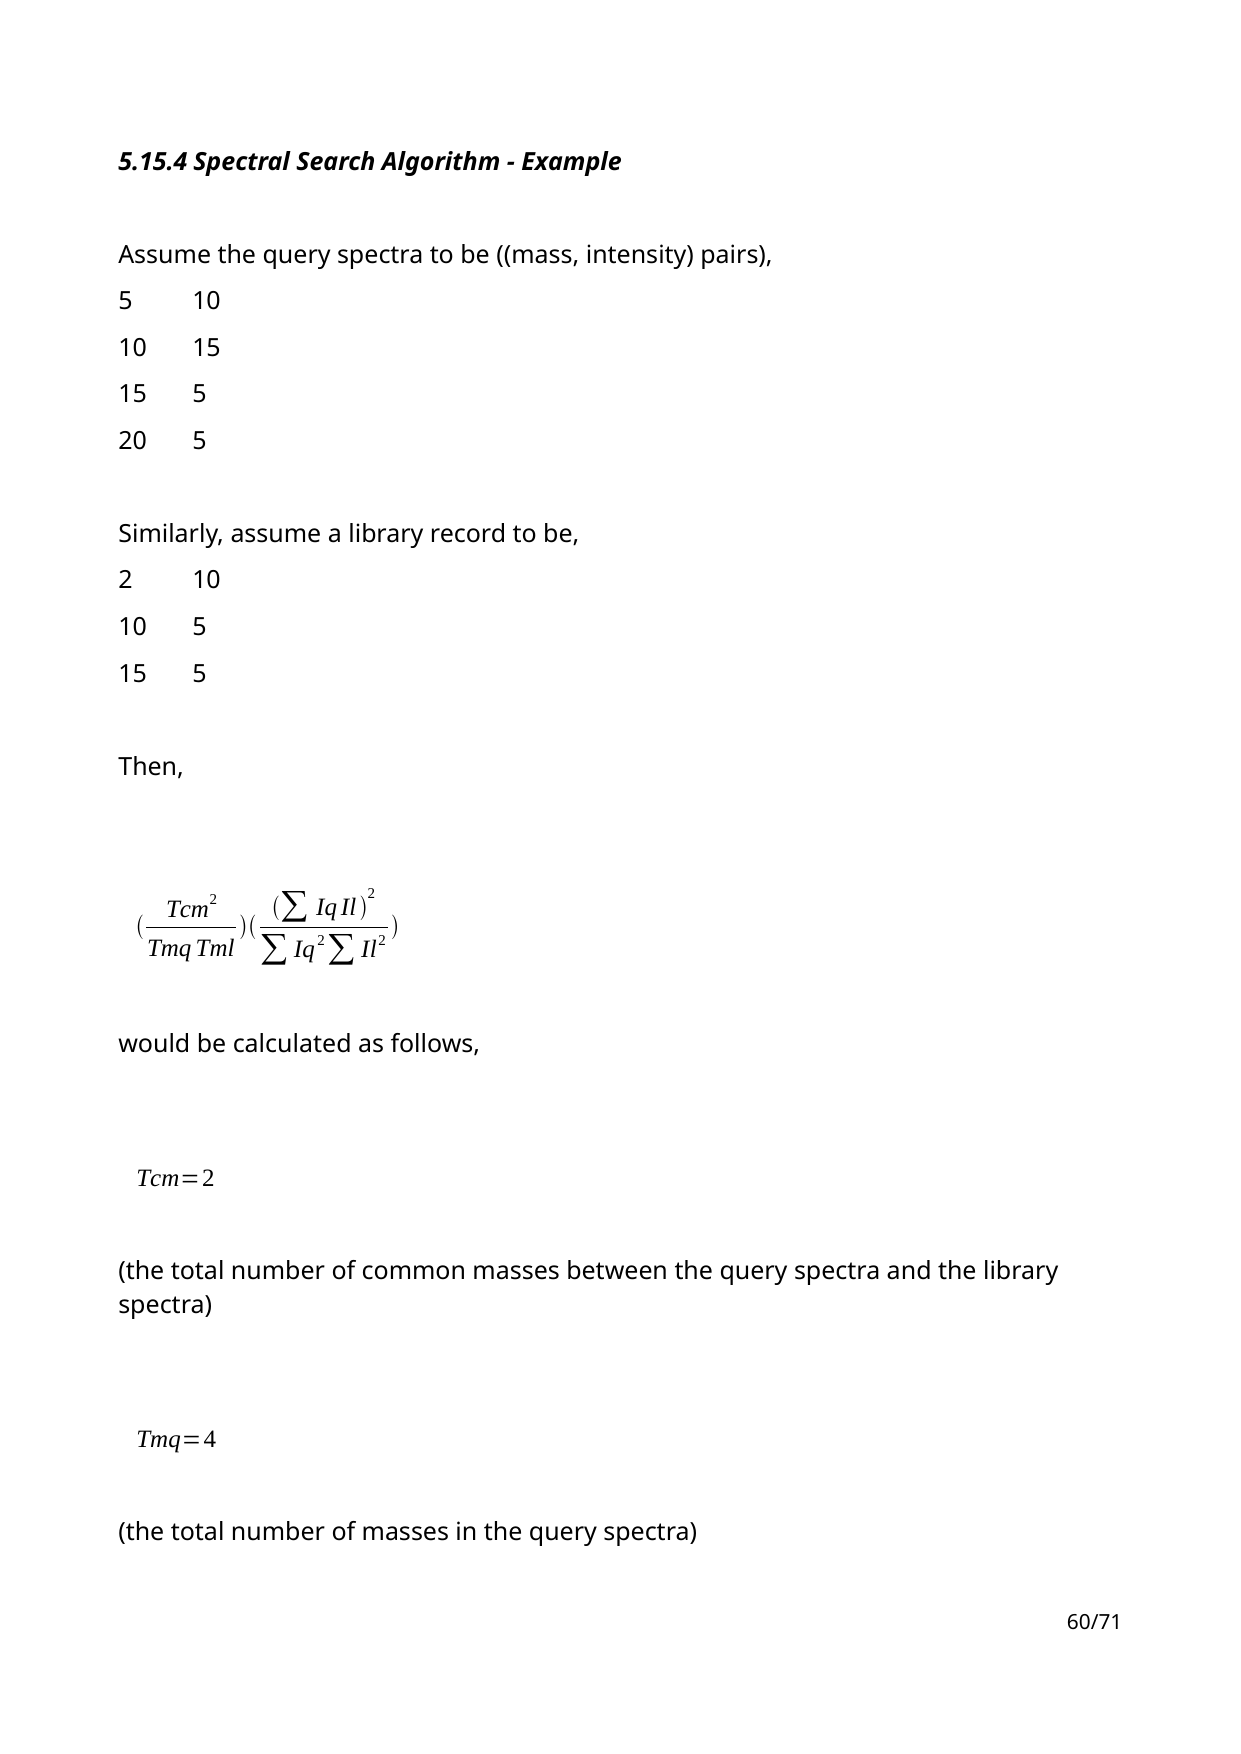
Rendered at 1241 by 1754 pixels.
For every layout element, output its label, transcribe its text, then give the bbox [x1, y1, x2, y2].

text 15 5 [118, 376, 1122, 410]
text Similarly, assume a library record to be, [118, 516, 1122, 550]
text 10 5 [118, 609, 1122, 643]
text 5 10 [118, 283, 1122, 317]
text 10 15 [118, 329, 1122, 363]
text (the total number of common masses between the query spectra and the library spectra) [118, 1252, 1122, 1321]
text 2 10 [118, 562, 1122, 596]
text would be calculated as follows, [118, 1025, 1122, 1059]
text (the total number of masses in the query spectra) [118, 1513, 1122, 1547]
text Assume the query spectra to be ((mass, intensity) pairs), [118, 236, 1122, 270]
subtitle Spectral Search Algorithm - Example [118, 143, 1122, 177]
text 20 5 [118, 422, 1122, 457]
text Then, [118, 748, 1122, 782]
text 15 5 [118, 655, 1122, 689]
